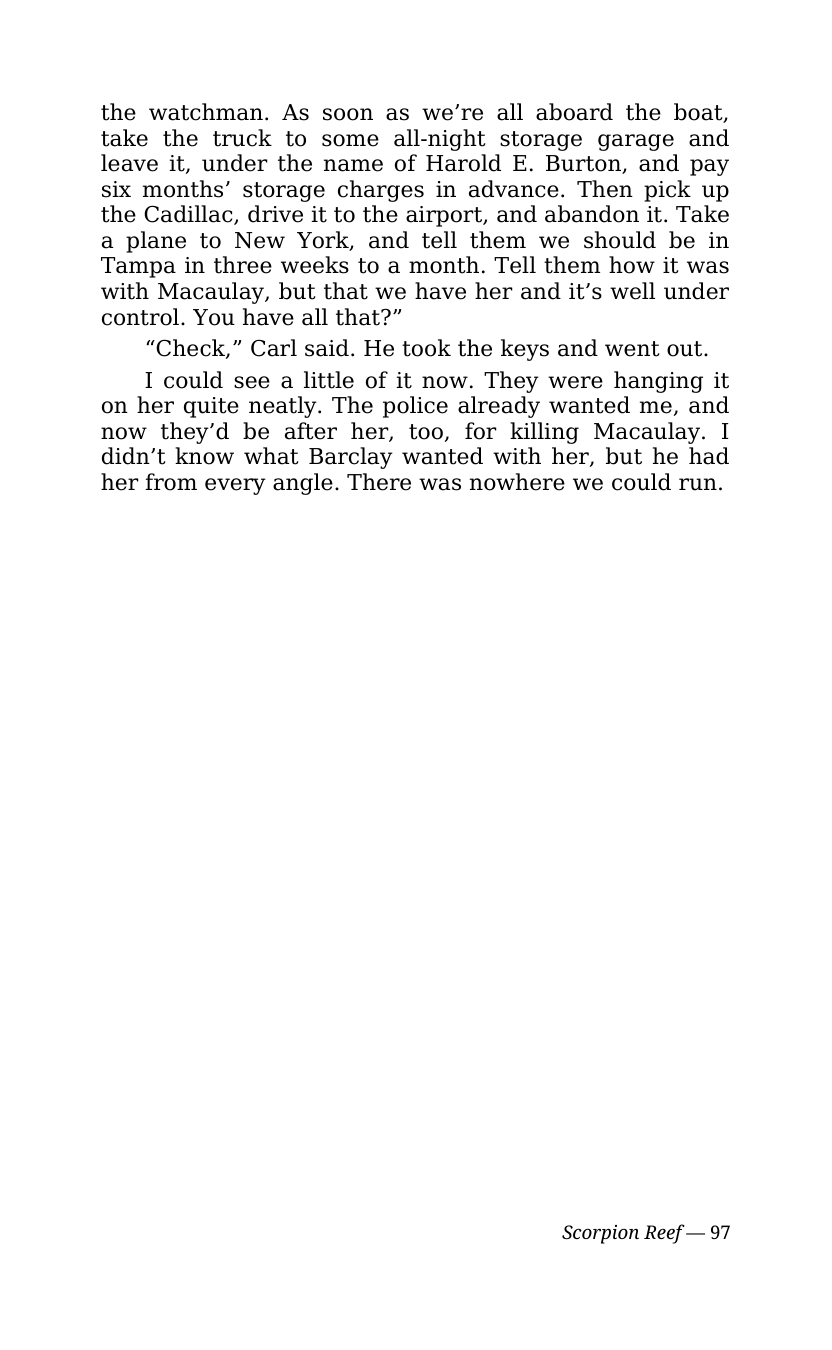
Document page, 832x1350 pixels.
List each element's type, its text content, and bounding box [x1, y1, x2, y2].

text the watchman. As soon as we’re all aboard the boat, take the truck to some all-night storage garage and leave it, under the name of Harold E. Burton, and pay six months’ storage charges in advance. Then pick up the Cadillac, drive it to the airport, and abandon it. Take a plane to New York, and tell them we should be in Tampa in three weeks to a month. Tell them how it was with Macaulay, but that we have her and it’s well under control. You have all that?” [101, 101, 731, 330]
text I could see a little of it now. They were hanging it on her quite neatly. The police already wanted me, and now they’d be after her, too, for killing Macaulay. I didn’t know what Barclay wanted with her, but he had her from every angle. There was nowhere we could run. [101, 368, 731, 495]
text “Check,” Carl said. He took the keys and went out. [101, 336, 731, 362]
